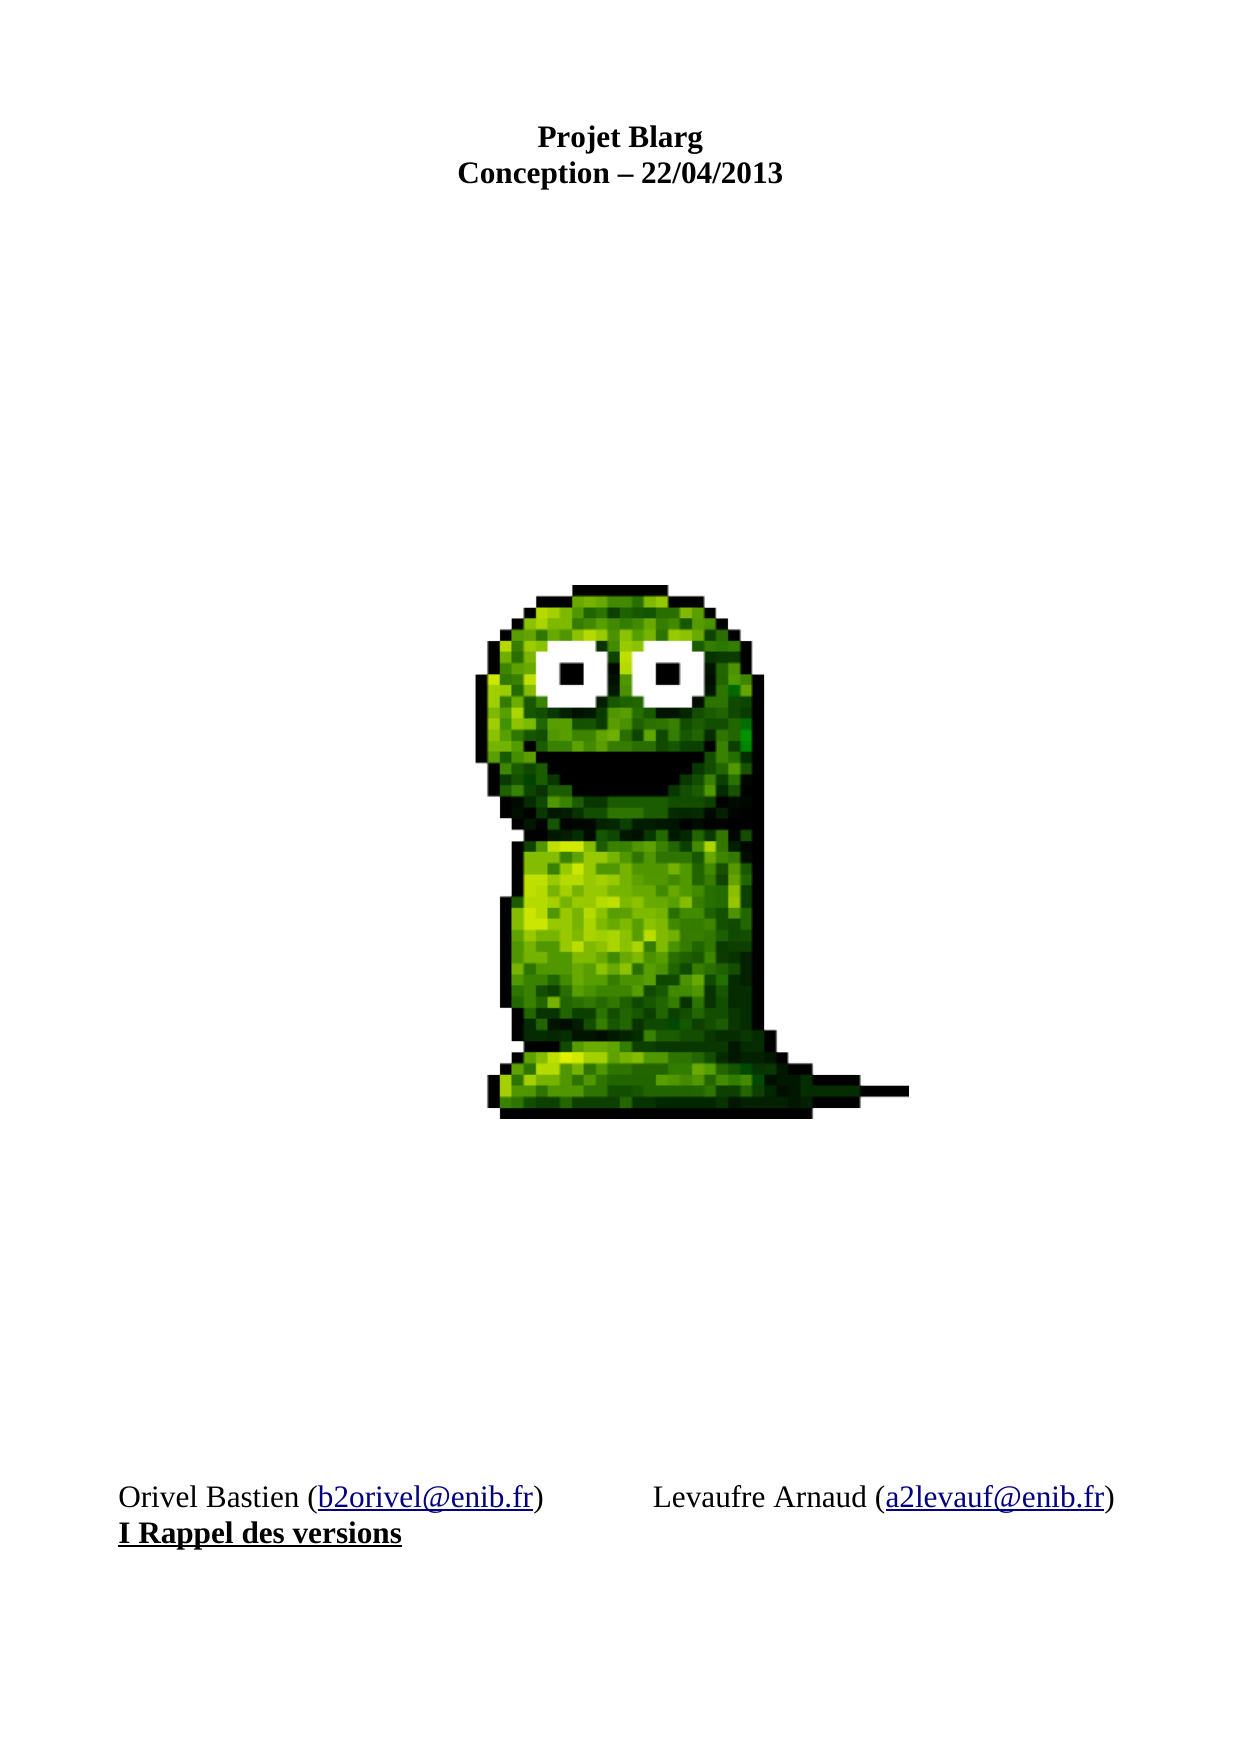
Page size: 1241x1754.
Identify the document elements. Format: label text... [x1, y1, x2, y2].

text Conception – 22/04/2013 [118, 154, 1122, 190]
text Orivel Bastien (b2orivel@enib.fr) Levaufre Arnaud (a2levauf@enib.fr) [118, 1478, 1122, 1514]
text I Rappel des versions [118, 1514, 1122, 1550]
text Projet Blarg [118, 118, 1122, 154]
picture [331, 585, 909, 1119]
